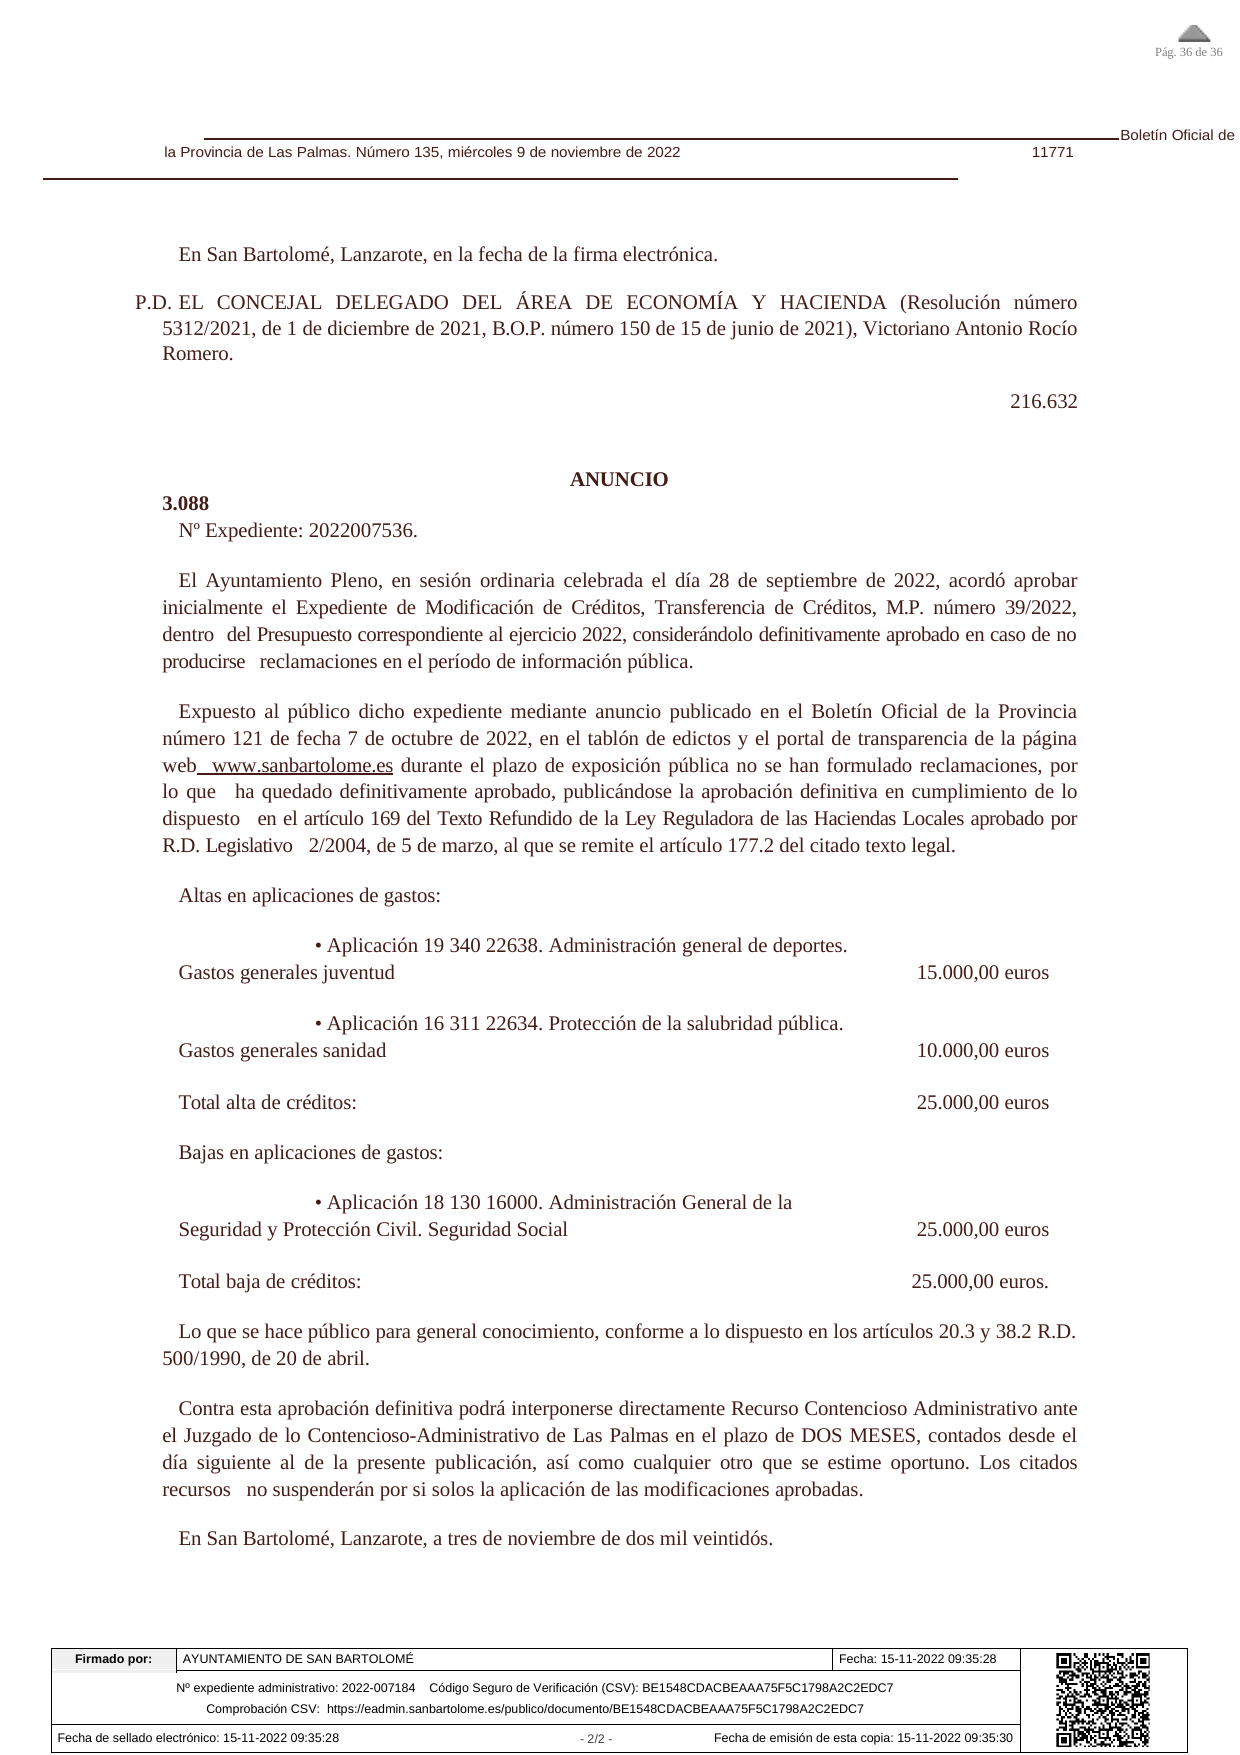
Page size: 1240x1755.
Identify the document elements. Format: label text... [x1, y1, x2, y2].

text Expuesto al público dicho expediente mediante anuncio publicado en el Boletín Oficial de la Provincia número 121 de fecha 7 de octubre de 2022, en el tablón de edictos y el portal de transparencia de la página web www.sanbartolome.es durante el plazo de exposición pública no se han formulado reclamaciones, por lo que ha quedado definitivamente aprobado, publicándose la aprobación definitiva en cumplimiento de lo dispuesto en el artículo 169 del Texto Refundido de la Ley Reguladora de las Haciendas Locales aprobado por R.D. Legislativo 2/2004, de 5 de marzo, al que se remite el artículo 177.2 del citado texto legal. [162, 699, 1078, 857]
table_cell Fecha de sellado electrónico: 15-11-2022 09:35:28 - 2/2 - Fecha de emisión de esta copia: 15-11-2022 09:35:30 [52, 1725, 1020, 1752]
text Altas en aplicaciones de gastos: [178, 883, 1235, 907]
text Seguridad y Protección Civil. Seguridad Social 25.000,00 euros [178, 1217, 1235, 1241]
text Gastos generales juventud 15.000,00 euros [178, 960, 1235, 984]
picture [1177, 25, 1211, 42]
list Aplicación 19 340 22638. Administración general de deportes. [314, 933, 1235, 957]
table_header [1021, 1649, 1187, 1752]
list EL CONCEJAL DELEGADO DEL ÁREA DE ECONOMÍA Y HACIENDA (Resolución número 5312/2021, de 1 de diciembre de 2021, B.O.P. número 150 de 15 de junio de 2021), Victoriano Antonio Rocío Romero. [119, 290, 1078, 365]
text Total baja de créditos: 25.000,00 euros. [178, 1269, 1235, 1293]
picture [1056, 1653, 1150, 1747]
text Bajas en aplicaciones de gastos: [178, 1140, 1235, 1164]
table_cell Nº expediente administrativo: 2022-007184 Código Seguro de Verificación (CSV): BE1548CDACBEAAA75F5C1798A2C2EDC7 Comprobación CSV: https://eadmin.sanbartolome.es/publico/documento/BE1548CDACBEAAA75F5C1798A2C2EDC7 [52, 1671, 1020, 1724]
text Gastos generales sanidad 10.000,00 euros [178, 1038, 1235, 1062]
table_header Firmado por: [52, 1649, 176, 1669]
text En San Bartolomé, Lanzarote, a tres de noviembre de dos mil veintidós. [178, 1526, 1235, 1550]
text Nº Expediente: 2022007536. [178, 518, 420, 542]
text En San Bartolomé, Lanzarote, en la fecha de la firma electrónica. [178, 242, 1235, 266]
text Contra esta aprobación definitiva podrá interponerse directamente Recurso Contencioso Administrativo ante el Juzgado de lo Contencioso-Administrativo de Las Palmas en el plazo de DOS MESES, contados desde el día siguiente al de la presente publicación, así como cualquier otro que se estime oportuno. Los citados recursos no suspenderán por si solos la aplicación de las modificaciones aprobadas. [162, 1396, 1078, 1501]
text 216.632 [42, 389, 1078, 413]
list Aplicación 18 130 16000. Administración General de la [314, 1190, 1235, 1214]
list Aplicación 16 311 22634. Protección de la salubridad pública. [314, 1010, 1235, 1034]
text Boletín Oficial de la Provincia de Las Palmas. Número 135, miércoles 9 de noviembre de 2022 11771 [164, 127, 1235, 160]
text Total alta de créditos: 25.000,00 euros [178, 1089, 1235, 1114]
table_header AYUNTAMIENTO DE SAN BARTOLOMÉ [177, 1649, 832, 1669]
subtitle ANUNCIO [570, 467, 1235, 491]
table_header Fecha: 15-11-2022 09:35:28 [833, 1649, 1020, 1669]
text Lo que se hace público para general conocimiento, conforme a lo dispuesto en los artículos 20.3 y 38.2 R.D. 500/1990, de 20 de abril. [162, 1319, 1107, 1370]
subtitle 3.088 [162, 491, 420, 515]
text El Ayuntamiento Pleno, en sesión ordinaria celebrada el día 28 de septiembre de 2022, acordó aprobar inicialmente el Expediente de Modificación de Créditos, Transferencia de Créditos, M.P. número 39/2022, dentro del Presupuesto correspondiente al ejercicio 2022, considerándolo definitivamente aprobado en caso de no producirse reclamaciones en el período de información pública. [162, 568, 1078, 673]
